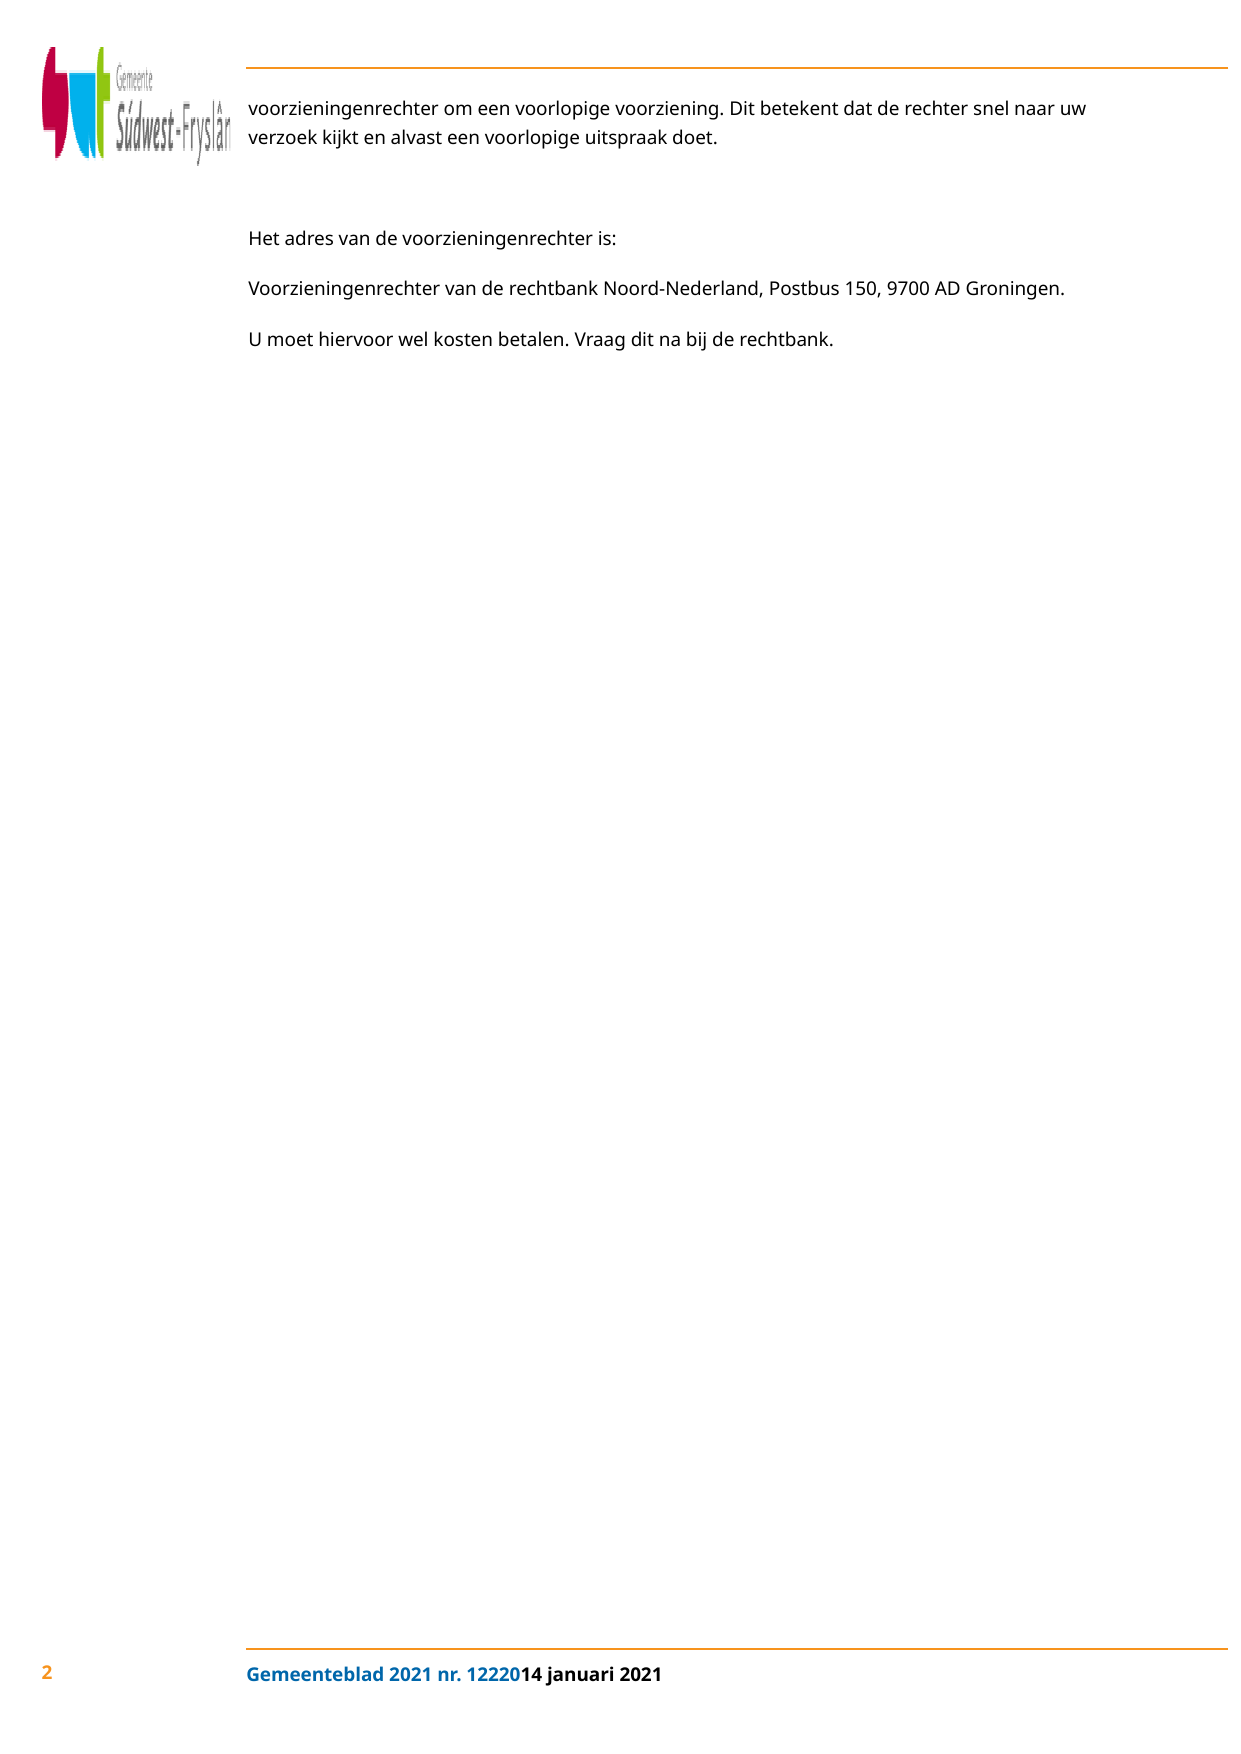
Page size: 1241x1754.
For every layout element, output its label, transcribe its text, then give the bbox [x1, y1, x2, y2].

text Voorzieningenrechter van de rechtbank Noord-Nederland, Postbus 150, 9700 AD Groningen. [248, 276, 1152, 301]
text U moet hiervoor wel kosten betalen. Vraag dit na bij de rechtbank. [248, 326, 1152, 352]
picture [41, 47, 231, 172]
text voorzieningenrechter om een voorlopige voorziening. Dit betekent dat de rechter snel naar uw verzoek kijkt en alvast een voorlopige uitspraak doet. [248, 95, 1152, 150]
text Het adres van de voorzieningenrechter is: [248, 225, 1152, 251]
